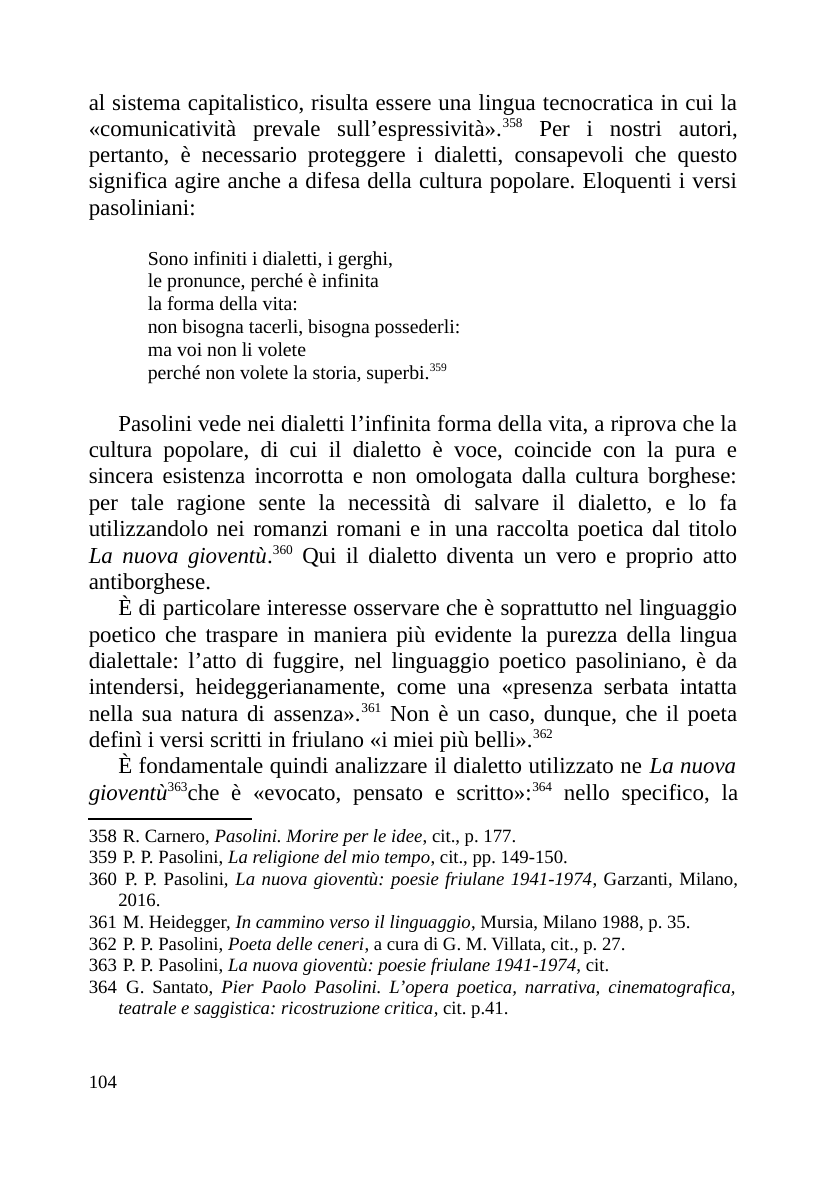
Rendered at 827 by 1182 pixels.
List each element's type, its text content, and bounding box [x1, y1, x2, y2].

text M. Heidegger, In cammino verso il linguaggio, Mursia, Milano 1988, p. 35. [88, 911, 738, 932]
text È fondamentale quindi analizzare il dialetto utilizzato ne La nuova gioventùche è «evocato, pensato e scritto»: nello specifico, la [88, 752, 738, 805]
text R. Carnero, Pasolini. Morire per le idee, cit., p. 177. [88, 825, 738, 846]
text Sono infiniti i dialetti, i gerghi, [148, 247, 679, 269]
text Pasolini vede nei dialetti l’infinita forma della vita, a riprova che la cultura popolare, di cui il dialetto è voce, coincide con la pura e sincera esistenza incorrotta e non omologata dalla cultura borghese: per tale ragione sente la necessità di salvare il dialetto, e lo fa utilizzandolo nei romanzi romani e in una raccolta poetica dal titolo La nuova gioventù. Qui il dialetto diventa un vero e proprio atto antiborghese. [88, 410, 738, 594]
text P. P. Pasolini, La nuova gioventù: poesie friulane 1941-1974, Garzanti, Milano, 2016. [88, 868, 738, 911]
text perché non volete la storia, superbi. [148, 361, 679, 383]
text la forma della vita: [148, 292, 679, 315]
text non bisogna tacerli, bisogna possederli: [148, 315, 679, 338]
text G. Santato, Pier Paolo Pasolini. L’opera poetica, narrativa, cinematografica, teatrale e saggistica: ricostruzione critica, cit. p.41. [88, 976, 738, 1019]
text P. P. Pasolini, La religione del mio tempo, cit., pp. 149-150. [88, 846, 738, 868]
text al sistema capitalistico, risulta essere una lingua tecnocratica in cui la «comunicatività prevale sull’espressività». Per i nostri autori, pertanto, è necessario proteggere i dialetti, consapevoli che questo significa agire anche a difesa della cultura popolare. Eloquenti i versi pasoliniani: [88, 88, 738, 220]
text P. P. Pasolini, Poeta delle ceneri, a cura di G. M. Villata, cit., p. 27. [88, 932, 738, 954]
text ma voi non li volete [148, 338, 679, 361]
text le pronunce, perché è infinita [148, 269, 679, 292]
text È di particolare interesse osservare che è soprattutto nel linguaggio poetico che traspare in maniera più evidente la purezza della lingua dialettale: l’atto di fuggire, nel linguaggio poetico pasoliniano, è da intendersi, heideggerianamente, come una «presenza serbata intatta nella sua natura di assenza». Non è un caso, dunque, che il poeta definì i versi scritti in friulano «i miei più belli». [88, 594, 738, 752]
text P. P. Pasolini, La nuova gioventù: poesie friulane 1941-1974, cit. [88, 954, 738, 976]
